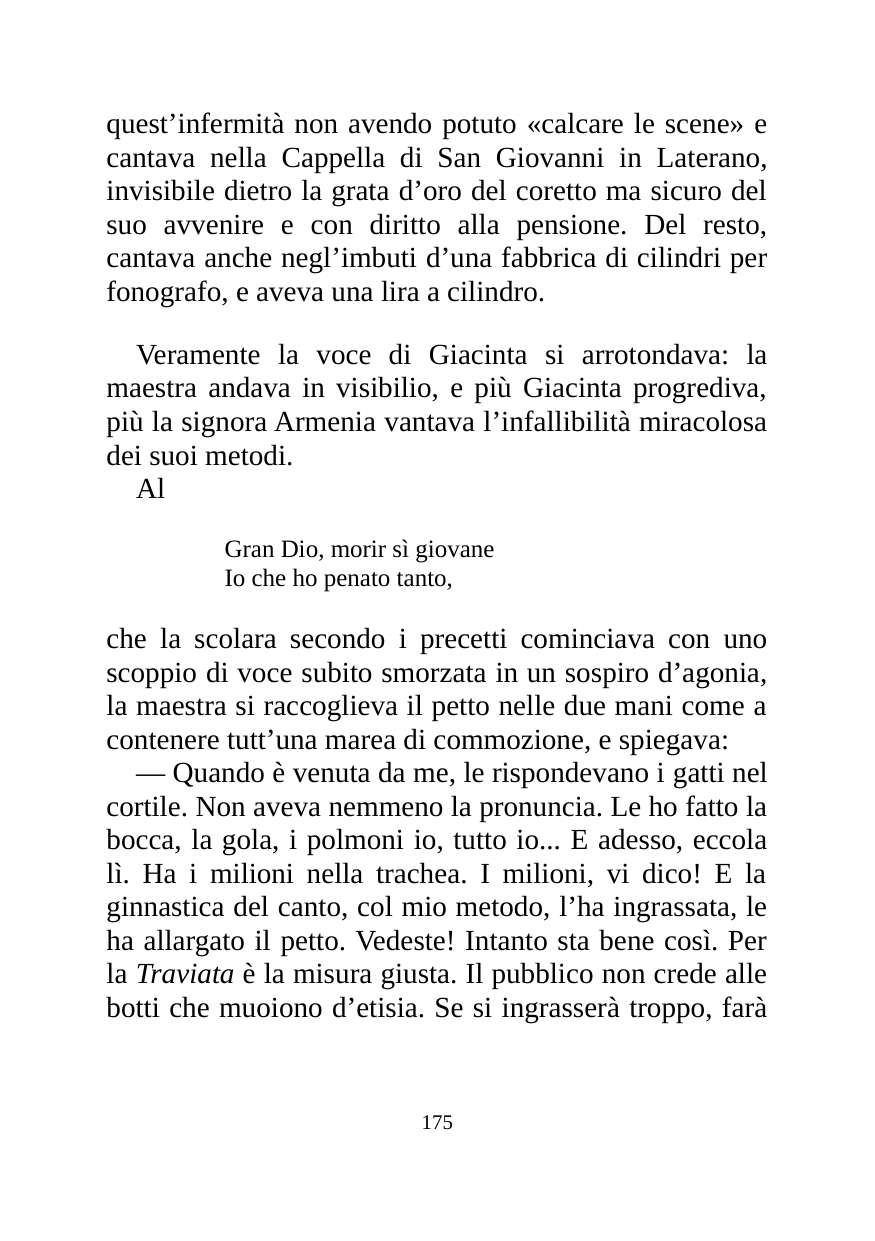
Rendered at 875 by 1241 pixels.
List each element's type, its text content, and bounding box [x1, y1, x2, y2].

text che la scolara secondo i precetti cominciava con uno scoppio di voce subito smorzata in un sospiro d’agonia, la maestra si raccoglieva il petto nelle due mani come a contenere tutt’una marea di commozione, e spiegava: [106, 621, 768, 755]
text Gran Dio, morir sì giovane Io che ho penato tanto, [224, 534, 768, 592]
text Veramente la voce di Giacinta si arrotondava: la maestra andava in visibilio, e più Giacinta progrediva, più la signora Armenia vantava l’infallibilità miracolosa dei suoi metodi. [106, 337, 768, 471]
text Al [106, 471, 768, 505]
text — Quando è venuta da me, le rispondevano i gatti nel cortile. Non aveva nemmeno la pronuncia. Le ho fatto la bocca, la gola, i polmoni io, tutto io... E adesso, eccola lì. Ha i milioni nella trachea. I milioni, vi dico! E la ginnastica del canto, col mio metodo, l’ha ingrassata, le ha allargato il petto. Vedeste! Intanto sta bene così. Per la Traviata è la misura giusta. Il pubblico non crede alle botti che muoiono d’etisia. Se si ingrasserà troppo, farà [106, 755, 768, 1024]
text quest’infermità non avendo potuto «calcare le scene» e cantava nella Cappella di San Giovanni in Laterano, invisibile dietro la grata d’oro del coretto ma sicuro del suo avvenire e con diritto alla pensione. Del resto, cantava anche negl’imbuti d’una fabbrica di cilindri per fonografo, e aveva una lira a cilindro. [106, 106, 768, 307]
